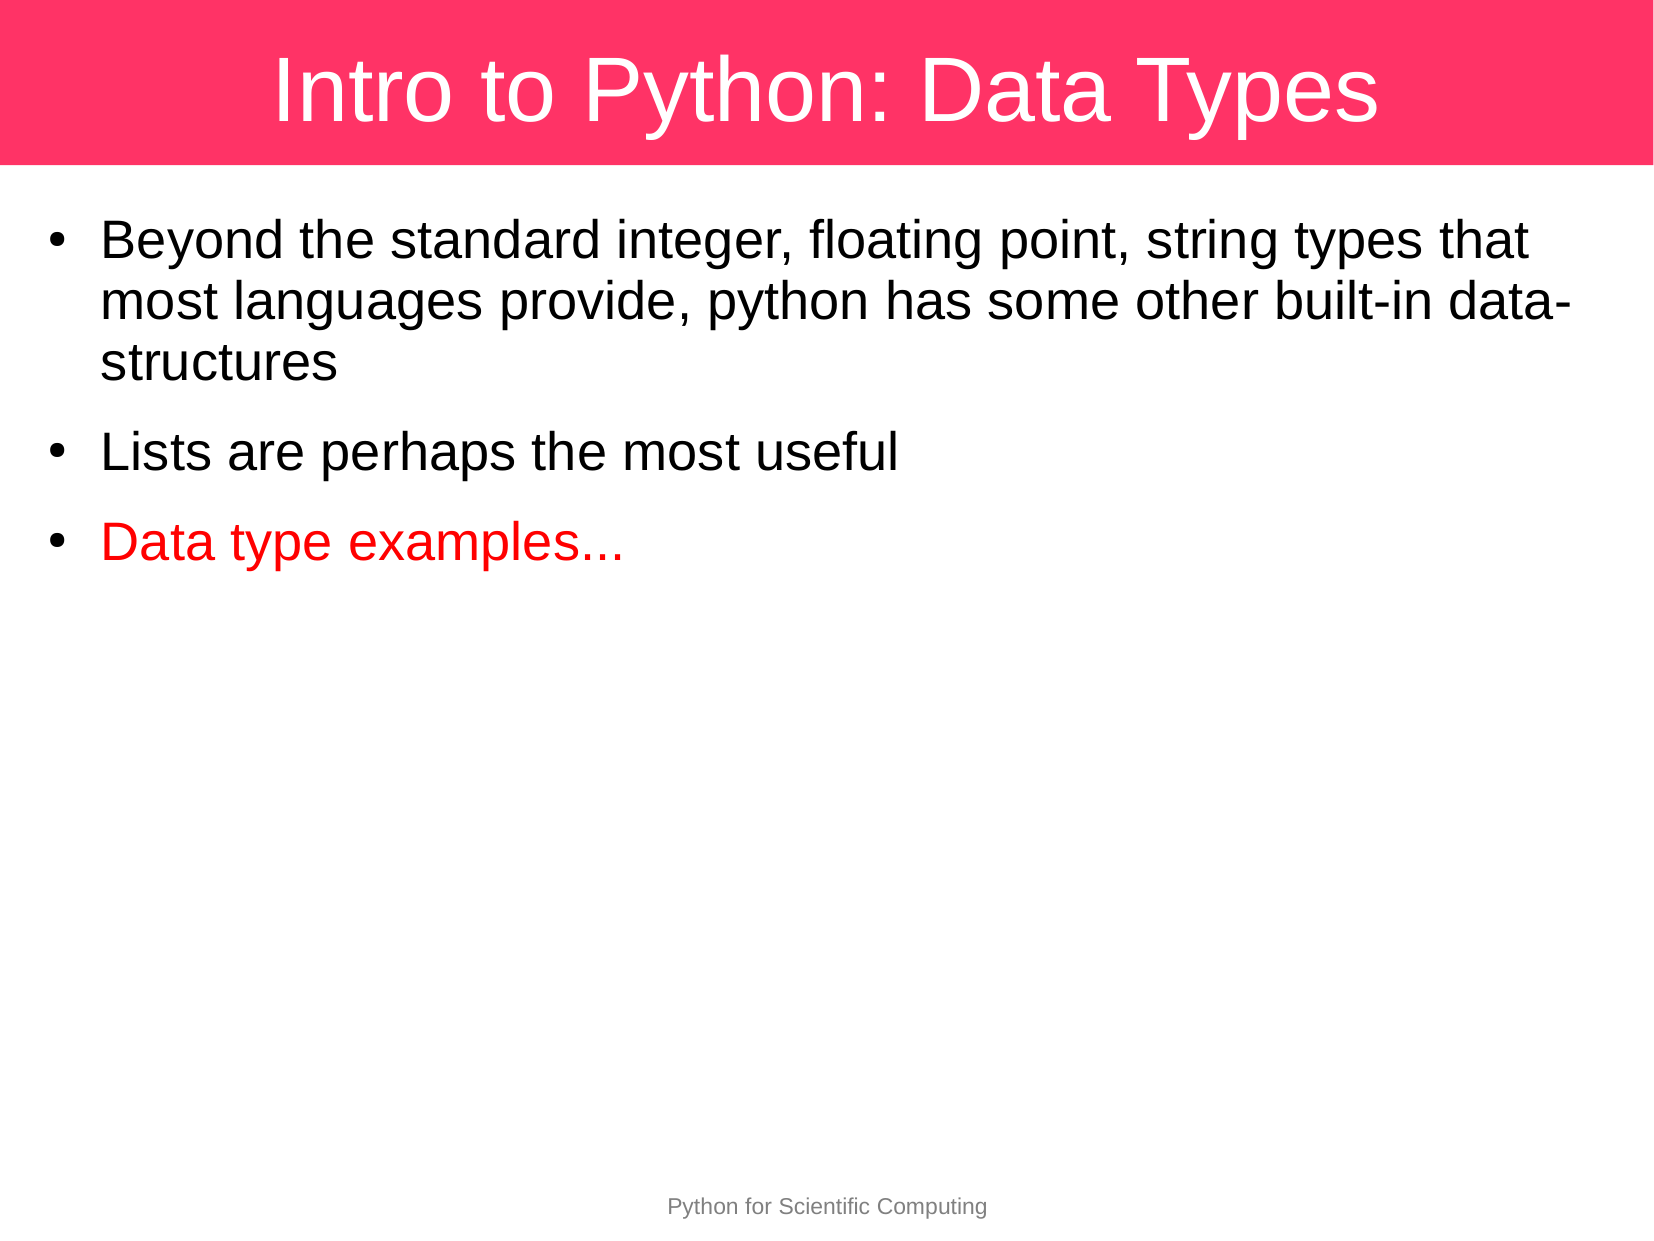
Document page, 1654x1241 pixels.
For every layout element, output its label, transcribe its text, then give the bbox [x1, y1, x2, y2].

list Beyond the standard integer, floating point, string types that most languages provide, python has some other built-in data-structures Lists are perhaps the most useful Data type examples... [30, 210, 1621, 1171]
title Intro to Python: Data Types [82, 31, 1571, 148]
